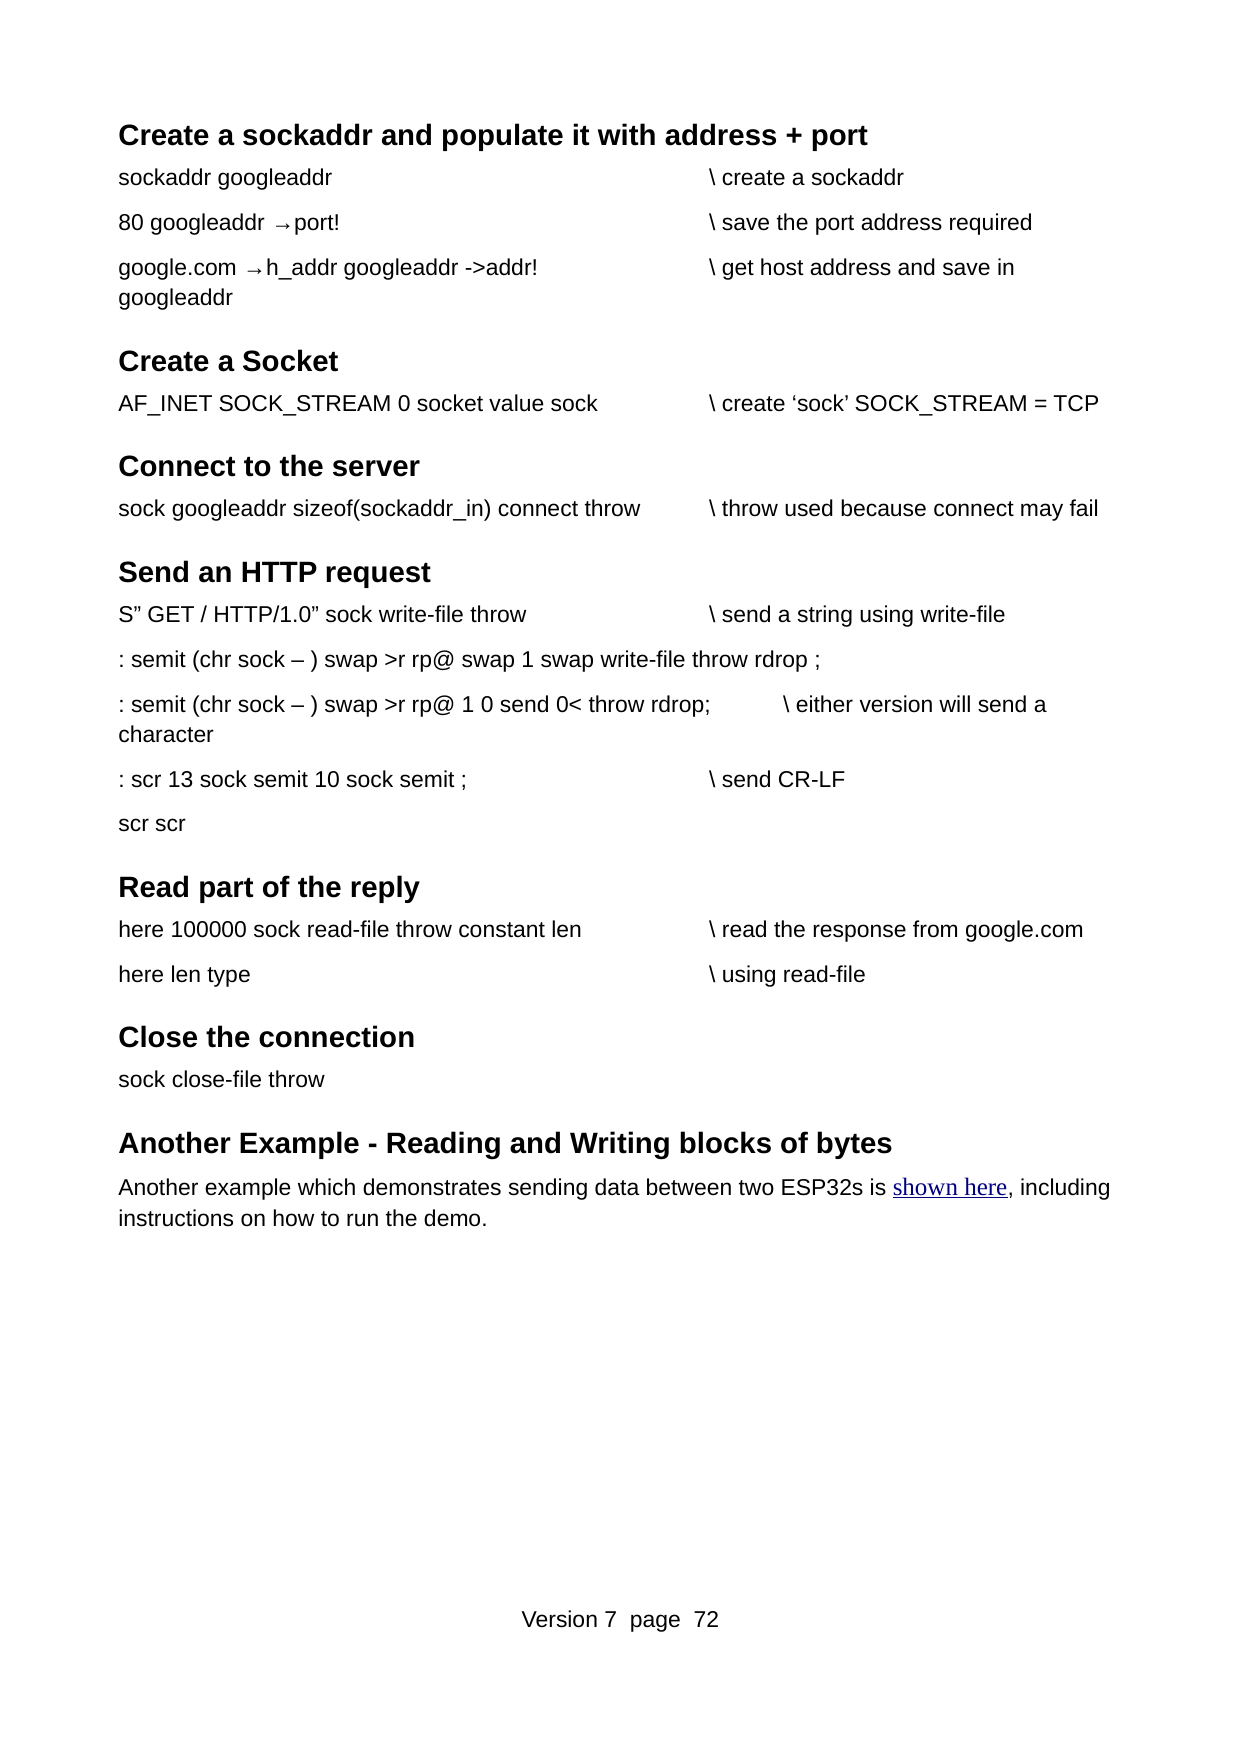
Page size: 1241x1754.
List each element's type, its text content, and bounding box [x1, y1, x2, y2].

subtitle Another Example - Reading and Writing blocks of bytes [118, 1126, 1122, 1159]
text : semit (chr sock – ) swap >r rp@ swap 1 swap write-file throw rdrop ; [118, 646, 1122, 672]
text here len type \ using read-file [118, 961, 1122, 987]
text sockaddr googleaddr \ create a sockaddr [118, 164, 1122, 191]
subtitle Create a Socket [118, 343, 1122, 377]
text S” GET / HTTP/1.0” sock write-file throw \ send a string using write-file [118, 601, 1122, 627]
text sock googleaddr sizeof(sockaddr_in) connect throw \ throw used because connect may fail [118, 495, 1122, 522]
subtitle Create a sockaddr and populate it with address + port [118, 118, 1122, 152]
subtitle Read part of the reply [118, 870, 1122, 903]
subtitle Send an HTTP request [118, 555, 1122, 588]
subtitle Connect to the server [118, 449, 1122, 483]
subtitle Close the connection [118, 1020, 1122, 1054]
text scr scr [118, 810, 1122, 837]
text 80 googleaddr →port! \ save the port address required [118, 209, 1122, 236]
text : scr 13 sock semit 10 sock semit ; \ send CR-LF [118, 766, 1122, 792]
text here 100000 sock read-file throw constant len \ read the response from google.com [118, 916, 1122, 942]
text google.com →h_addr googleaddr ->addr! \ get host address and save in googleaddr [118, 254, 1122, 311]
text : semit (chr sock – ) swap >r rp@ 1 0 send 0< throw rdrop; \ either version will send a character [118, 691, 1122, 747]
text sock close-file throw [118, 1066, 1122, 1093]
text AF_INET SOCK_STREAM 0 socket value sock \ create ‘sock’ SOCK_STREAM = TCP [118, 390, 1122, 416]
text Another example which demonstrates sending data between two ESP32s is shown here, including instructions on how to run the demo. [118, 1172, 1122, 1231]
